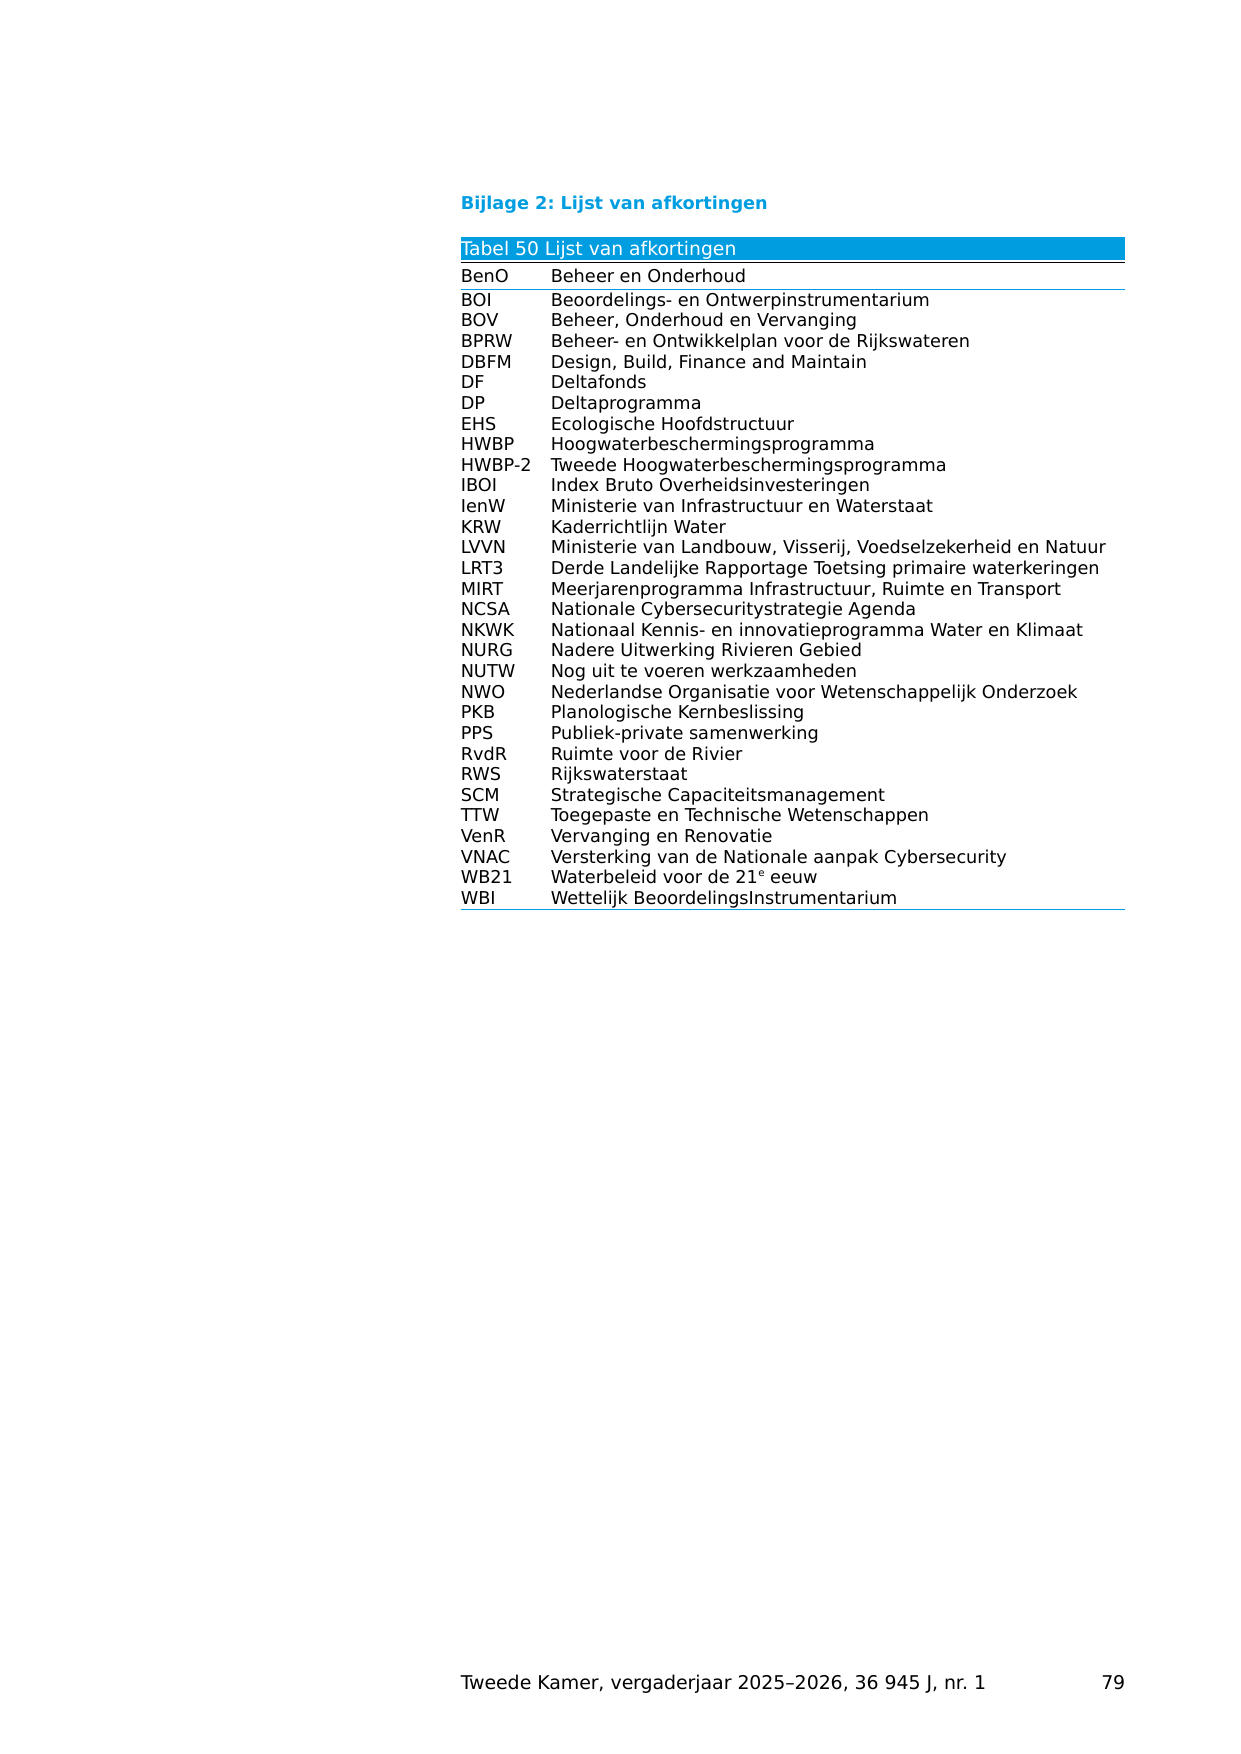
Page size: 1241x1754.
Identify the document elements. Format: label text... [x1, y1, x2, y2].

table_cell EHS [461, 414, 548, 434]
table_cell Ministerie van Landbouw, Visserij, Voedselzekerheid en Natuur [548, 537, 1125, 558]
table_cell HWBP-2 [461, 455, 548, 475]
table_cell NUTW [461, 661, 548, 682]
table_cell Waterbeleid voor de 21e eeuw [548, 867, 1125, 888]
table_cell VenR [461, 826, 548, 847]
table_cell LVVN [461, 537, 548, 558]
table_cell Strategische Capaciteitsmanagement [548, 785, 1125, 805]
table_cell Beheer en Onderhoud [548, 263, 1125, 289]
table_cell DP [461, 393, 548, 413]
table_cell Nadere Uitwerking Rivieren Gebied [548, 640, 1125, 661]
table_cell IBOI [461, 475, 548, 496]
table_cell LRT3 [461, 558, 548, 578]
table_cell Publiek-private samenwerking [548, 723, 1125, 743]
title Bijlage 2: Lijst van afkortingen [461, 191, 1125, 214]
table_cell Vervanging en Renovatie [548, 826, 1125, 847]
table_cell Tweede Hoogwaterbeschermingsprogramma [548, 455, 1125, 475]
table_cell BPRW [461, 331, 548, 352]
table_cell PKB [461, 702, 548, 723]
table_cell NURG [461, 640, 548, 661]
table_cell Toegepaste en Technische Wetenschappen [548, 805, 1125, 826]
table_cell BenO [461, 263, 548, 289]
table_cell DF [461, 372, 548, 393]
table_cell VNAC [461, 847, 548, 867]
table_cell DBFM [461, 352, 548, 372]
table_cell Rijkswaterstaat [548, 764, 1125, 785]
table_cell SCM [461, 785, 548, 805]
table_cell Ministerie van Infrastructuur en Waterstaat [548, 496, 1125, 517]
table_cell NKWK [461, 620, 548, 640]
table_cell Nationale Cybersecuritystrategie Agenda [548, 599, 1125, 620]
table_cell Deltaprogramma [548, 393, 1125, 413]
table_cell Index Bruto Overheidsinvesteringen [548, 475, 1125, 496]
table_cell Design, Build, Finance and Maintain [548, 352, 1125, 372]
table_cell NCSA [461, 599, 548, 620]
table_cell Ecologische Hoofdstructuur [548, 414, 1125, 434]
table_cell Planologische Kernbeslissing [548, 702, 1125, 723]
table_cell Meerjarenprogramma Infrastructuur, Ruimte en Transport [548, 579, 1125, 599]
table_cell WBI [461, 888, 548, 908]
table_cell NWO [461, 682, 548, 702]
table_cell HWBP [461, 434, 548, 455]
table_cell TTW [461, 805, 548, 826]
table_cell MIRT [461, 579, 548, 599]
table_cell WB21 [461, 867, 548, 888]
table_cell Hoogwaterbeschermingsprogramma [548, 434, 1125, 455]
table_cell Wettelijk BeoordelingsInstrumentarium [548, 888, 1125, 908]
table_cell Beoordelings- en Ontwerpinstrumentarium [548, 290, 1125, 310]
table_cell Derde Landelijke Rapportage Toetsing primaire waterkeringen [548, 558, 1125, 578]
table_cell Beheer, Onderhoud en Vervanging [548, 310, 1125, 331]
table_cell Ruimte voor de Rivier [548, 744, 1125, 764]
table_cell PPS [461, 723, 548, 743]
table_cell Deltafonds [548, 372, 1125, 393]
table_cell Versterking van de Nationale aanpak Cybersecurity [548, 847, 1125, 867]
table_cell Beheer- en Ontwikkelplan voor de Rijkswateren [548, 331, 1125, 352]
table_cell Kaderrichtlijn Water [548, 517, 1125, 537]
table_cell BOV [461, 310, 548, 331]
table_cell KRW [461, 517, 548, 537]
table_cell Nog uit te voeren werkzaamheden [548, 661, 1125, 682]
table_cell RWS [461, 764, 548, 785]
table_cell Nederlandse Organisatie voor Wetenschappelijk Onderzoek [548, 682, 1125, 702]
table_cell BOI [461, 290, 548, 310]
table_cell RvdR [461, 744, 548, 764]
table_cell Nationaal Kennis- en innovatieprogramma Water en Klimaat [548, 620, 1125, 640]
table_cell IenW [461, 496, 548, 517]
